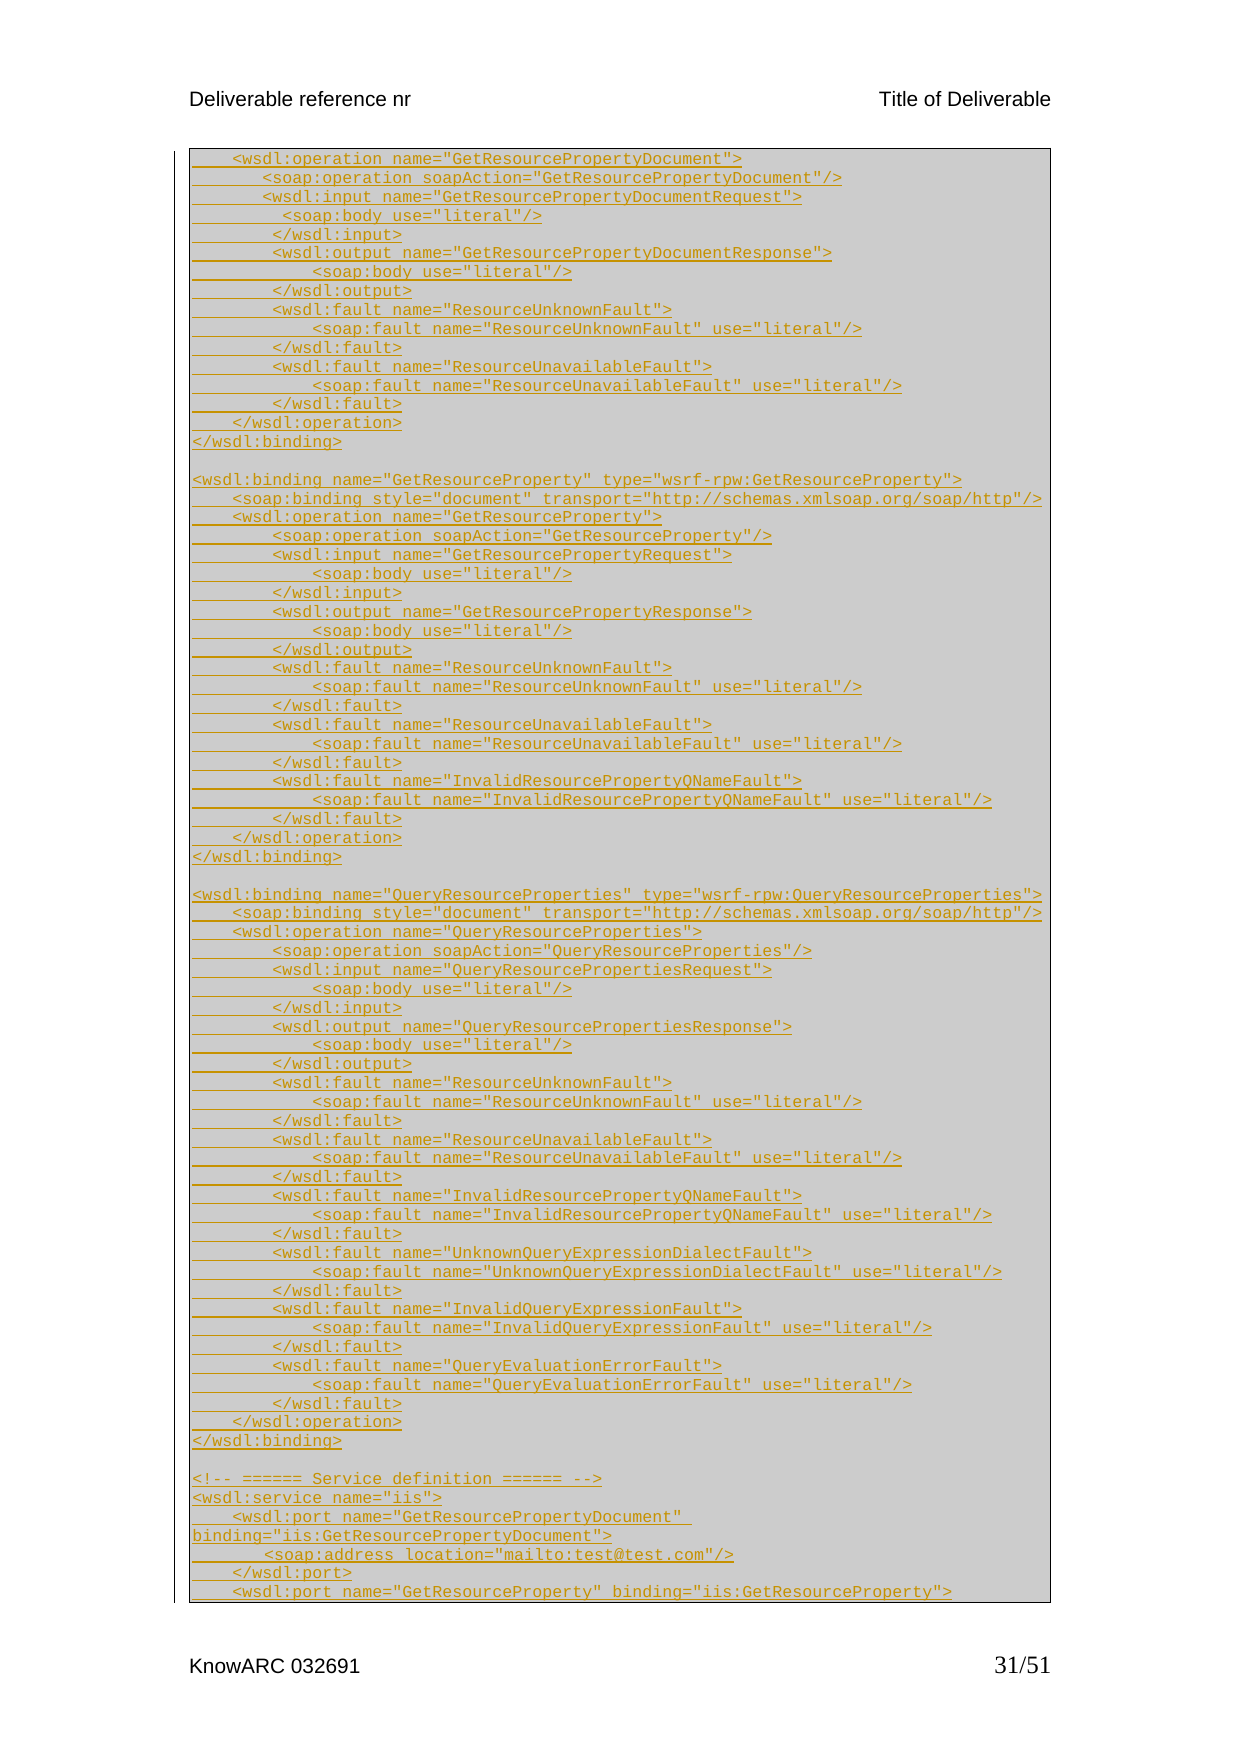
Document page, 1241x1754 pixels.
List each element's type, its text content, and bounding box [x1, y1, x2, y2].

text <soap:body use="literal"/> [190, 1034, 1050, 1053]
text <soap:fault name="ResourceUnavailableFault" use="literal"/> [190, 1147, 1050, 1166]
text </wsdl:fault> [190, 751, 1050, 770]
text <soap:body use="literal"/> [190, 619, 1050, 638]
text <soap:fault name="ResourceUnknownFault" use="literal"/> [190, 676, 1050, 694]
text <wsdl:operation name="QueryResourceProperties"> [190, 921, 1050, 939]
text <wsdl:fault name="InvalidQueryExpressionFault"> [190, 1298, 1050, 1317]
text </wsdl:fault> [190, 1336, 1050, 1354]
text </wsdl:fault> [190, 1166, 1050, 1185]
text <soap:operation soapAction="GetResourcePropertyDocument"/> [190, 167, 1050, 185]
text <wsdl:fault name="UnknownQueryExpressionDialectFault"> [190, 1241, 1050, 1260]
text </wsdl:fault> [190, 1279, 1050, 1298]
text <soap:operation soapAction="QueryResourceProperties"/> [190, 939, 1050, 958]
text </wsdl:port> [190, 1562, 1050, 1581]
text <wsdl:output name="QueryResourcePropertiesResponse"> [190, 1015, 1050, 1034]
text </wsdl:fault> [190, 1392, 1050, 1411]
text </wsdl:fault> [190, 336, 1050, 355]
text <soap:body use="literal"/> [190, 261, 1050, 280]
text </wsdl:fault> [190, 1109, 1050, 1128]
text <wsdl:fault name="InvalidResourcePropertyQNameFault"> [190, 1185, 1050, 1203]
text <!-- ====== Service definition ====== --> [190, 1467, 1050, 1486]
text </wsdl:binding> [190, 431, 1050, 449]
text <wsdl:output name="GetResourcePropertyResponse"> [190, 600, 1050, 619]
text <wsdl:fault name="ResourceUnknownFault"> [190, 1072, 1050, 1090]
text </wsdl:binding> [190, 1430, 1050, 1449]
text <soap:body use="literal"/> [190, 562, 1050, 581]
text <soap:fault name="ResourceUnknownFault" use="literal"/> [190, 1090, 1050, 1109]
text <wsdl:binding name="QueryResourceProperties" type="wsrf-rpw:QueryResourceProperties"> [190, 883, 1050, 902]
text </wsdl:operation> [190, 1411, 1050, 1430]
text <soap:address location="mailto:test@test.com"/> [190, 1543, 1050, 1562]
text </wsdl:fault> [190, 808, 1050, 826]
text <soap:fault name="InvalidQueryExpressionFault" use="literal"/> [190, 1317, 1050, 1336]
text <wsdl:service name="iis"> [190, 1486, 1050, 1505]
text </wsdl:operation> [190, 412, 1050, 431]
text <wsdl:operation name="GetResourceProperty"> [190, 506, 1050, 525]
text </wsdl:fault> [190, 694, 1050, 713]
text </wsdl:output> [190, 1053, 1050, 1072]
text <soap:fault name="InvalidResourcePropertyQNameFault" use="literal"/> [190, 789, 1050, 808]
text <wsdl:fault name="ResourceUnavailableFault"> [190, 713, 1050, 732]
text </wsdl:binding> [190, 845, 1050, 864]
text <soap:binding style="document" transport="http://schemas.xmlsoap.org/soap/http"/> [190, 487, 1050, 506]
text <soap:body use="literal"/> [190, 204, 1050, 223]
text </wsdl:input> [190, 581, 1050, 600]
text <soap:fault name="UnknownQueryExpressionDialectFault" use="literal"/> [190, 1260, 1050, 1279]
text <wsdl:port name="GetResourcePropertyDocument" binding="iis:GetResourcePropertyDocument"> [190, 1505, 1050, 1543]
text <soap:body use="literal"/> [190, 977, 1050, 996]
text </wsdl:fault> [190, 393, 1050, 412]
text <wsdl:fault name="QueryEvaluationErrorFault"> [190, 1354, 1050, 1373]
text </wsdl:input> [190, 996, 1050, 1015]
text </wsdl:output> [190, 280, 1050, 298]
text <wsdl:fault name="ResourceUnknownFault"> [190, 298, 1050, 317]
text </wsdl:fault> [190, 1222, 1050, 1241]
text <wsdl:fault name="ResourceUnknownFault"> [190, 657, 1050, 676]
text <soap:fault name="QueryEvaluationErrorFault" use="literal"/> [190, 1373, 1050, 1392]
text <wsdl:input name="GetResourcePropertyRequest"> [190, 544, 1050, 562]
text <wsdl:binding name="GetResourceProperty" type="wsrf-rpw:GetResourceProperty"> [190, 468, 1050, 487]
text <wsdl:output name="GetResourcePropertyDocumentResponse"> [190, 242, 1050, 261]
text <wsdl:port name="GetResourceProperty" binding="iis:GetResourceProperty"> [190, 1581, 1050, 1602]
text <soap:fault name="ResourceUnavailableFault" use="literal"/> [190, 374, 1050, 393]
text </wsdl:output> [190, 638, 1050, 657]
text </wsdl:operation> [190, 826, 1050, 845]
text <wsdl:input name="QueryResourcePropertiesRequest"> [190, 958, 1050, 977]
text <soap:operation soapAction="GetResourceProperty"/> [190, 525, 1050, 544]
text <soap:fault name="ResourceUnavailableFault" use="literal"/> [190, 732, 1050, 751]
text <wsdl:fault name="ResourceUnavailableFault"> [190, 1128, 1050, 1147]
text </wsdl:input> [190, 223, 1050, 242]
text <wsdl:fault name="ResourceUnavailableFault"> [190, 355, 1050, 374]
text <wsdl:input name="GetResourcePropertyDocumentRequest"> [190, 185, 1050, 204]
text <soap:fault name="InvalidResourcePropertyQNameFault" use="literal"/> [190, 1203, 1050, 1222]
text <wsdl:operation name="GetResourcePropertyDocument"> [190, 149, 1050, 167]
text <soap:binding style="document" transport="http://schemas.xmlsoap.org/soap/http"/> [190, 902, 1050, 921]
text <soap:fault name="ResourceUnknownFault" use="literal"/> [190, 317, 1050, 336]
text <wsdl:fault name="InvalidResourcePropertyQNameFault"> [190, 770, 1050, 789]
